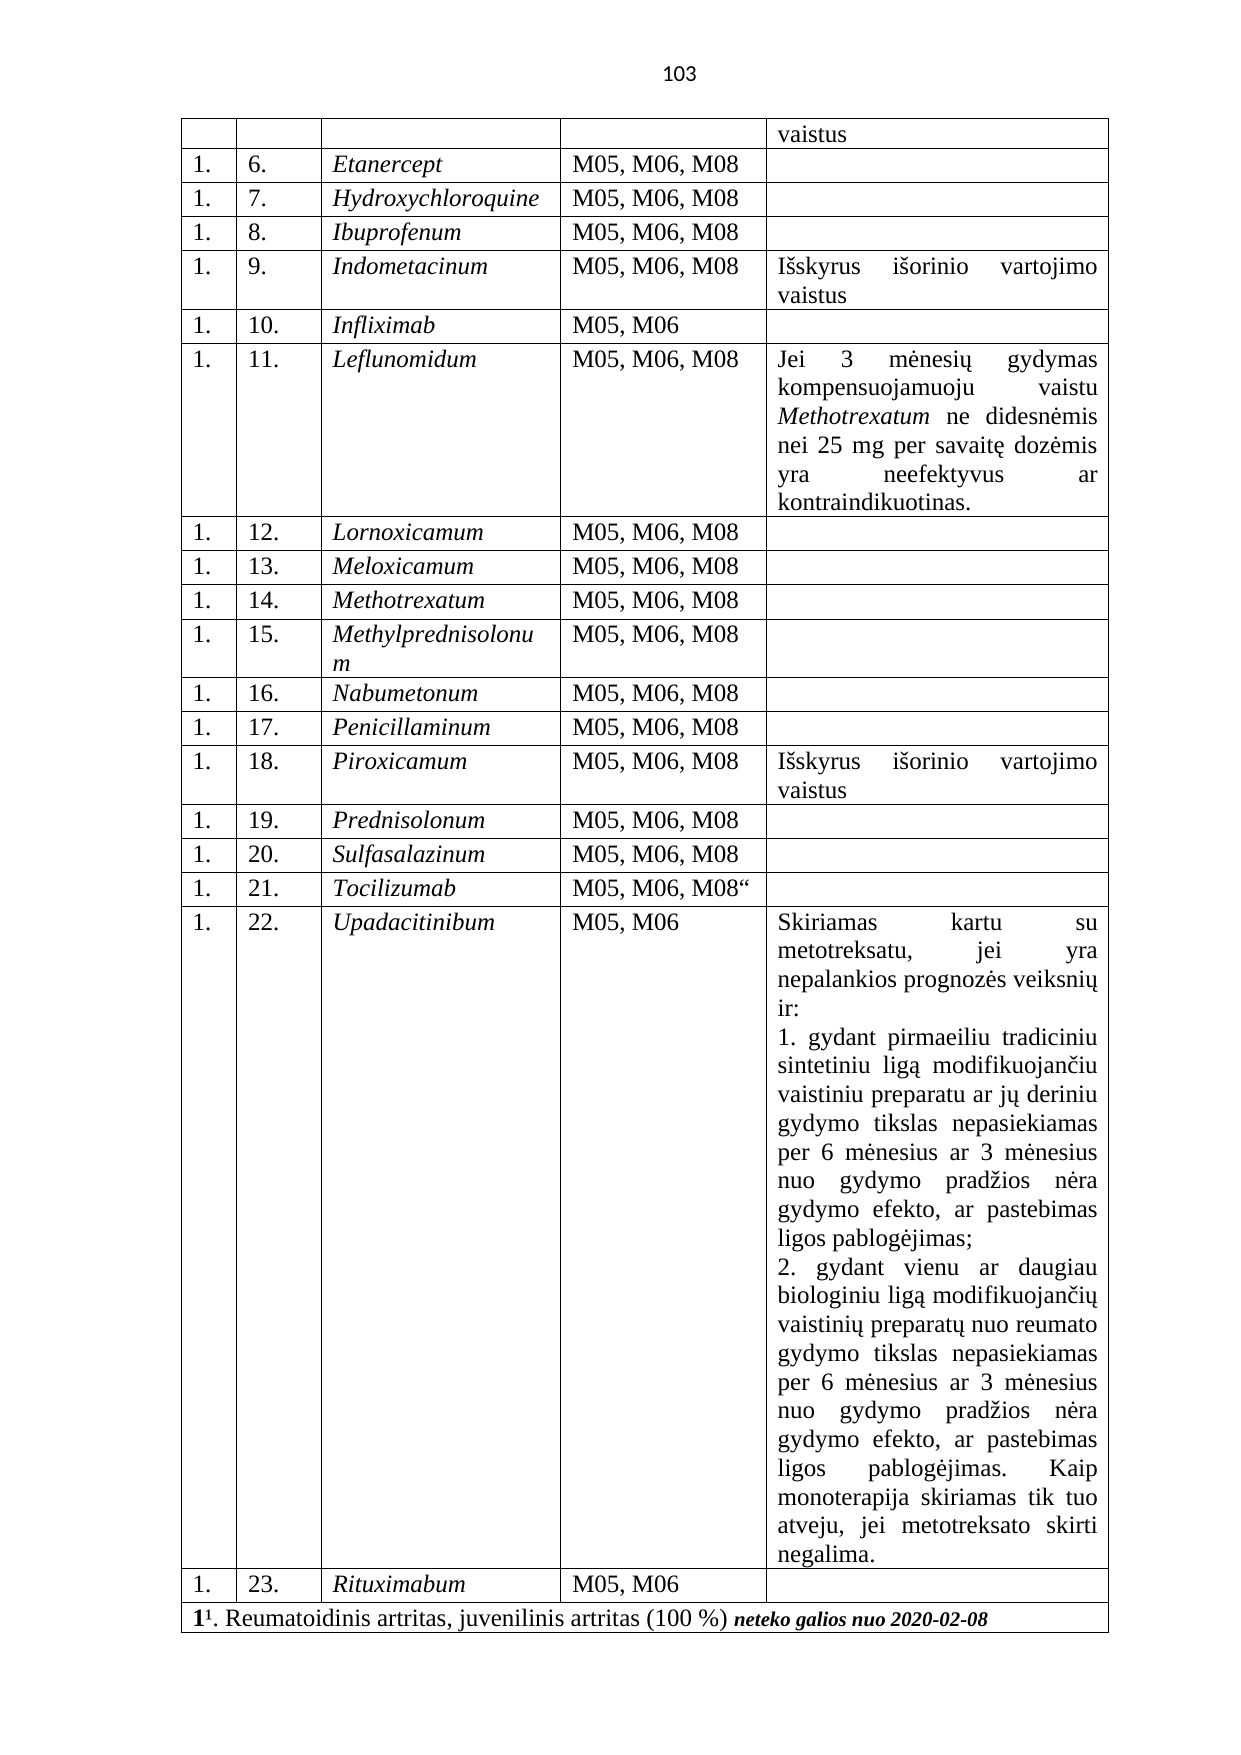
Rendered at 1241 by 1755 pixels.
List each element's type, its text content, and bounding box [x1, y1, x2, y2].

table_cell Meloxicamum [322, 551, 560, 584]
table_cell Methylprednisolonum [322, 620, 560, 677]
table_cell [177, 182, 181, 216]
table_cell M05, M06 [561, 310, 766, 343]
table_cell [177, 906, 181, 1568]
table_cell [177, 516, 181, 550]
table_cell Methotrexatum [322, 585, 560, 618]
table_cell M05, M06, M08 [561, 712, 766, 745]
table_cell [1109, 619, 1123, 677]
table_cell 1. [182, 517, 236, 550]
table_cell M05, M06, M08 [561, 517, 766, 550]
table_cell M05, M06, M08 [561, 805, 766, 838]
table_cell [1109, 872, 1123, 906]
table_cell Išskyrus išorinio vartojimo vaistus [767, 251, 1108, 309]
table_cell 18. [237, 746, 321, 804]
table_cell [561, 119, 766, 148]
table_cell [767, 149, 1108, 182]
table_cell [767, 805, 1108, 838]
table_cell [1109, 182, 1123, 216]
table_cell M05, M06, M08 [561, 746, 766, 804]
table_cell 12. [237, 517, 321, 550]
table_cell [767, 839, 1108, 872]
table_cell 8. [237, 217, 321, 250]
table_cell [182, 119, 236, 148]
table_cell [1109, 309, 1123, 343]
table_cell M05, M06, M08 [561, 839, 766, 872]
table_cell [767, 551, 1108, 584]
table_cell [767, 712, 1108, 745]
table_cell [767, 183, 1108, 216]
table_cell Upadacitinibum [322, 907, 560, 1568]
table_cell Rituximabum [322, 1569, 560, 1602]
table_cell 7. [237, 183, 321, 216]
table_cell 22. [237, 907, 321, 1568]
table_cell 10. [237, 310, 321, 343]
table_cell 14. [237, 585, 321, 618]
table_cell [1109, 711, 1123, 745]
table_cell 6. [237, 149, 321, 182]
table_cell [177, 216, 181, 250]
table_cell 20. [237, 839, 321, 872]
table_cell 19. [237, 805, 321, 838]
table_cell M05, M06, M08 [561, 251, 766, 309]
table_cell [237, 119, 321, 148]
table_cell [1109, 906, 1123, 1568]
table_cell [177, 309, 181, 343]
table_cell M05, M06, M08 [561, 149, 766, 182]
table_cell [1109, 118, 1123, 148]
table_cell [1109, 838, 1123, 872]
table_cell 1¹. Reumatoidinis artritas, juvenilinis artritas (100 %) neteko galios nuo 2020-02-08 [182, 1603, 1108, 1632]
table_cell Skiriamas kartu su metotreksatu, jei yra nepalankios prognozės veiksnių ir: 1. gydant pirmaeiliu tradiciniu sintetiniu ligą modifikuojančiu vaistiniu preparatu ar jų deriniu gydymo tikslas nepasiekiamas per 6 mėnesius ar 3 mėnesius nuo gydymo pradžios nėra gydymo efekto, ar pastebimas ligos pablogėjimas; 2. gydant vienu ar daugiau biologiniu ligą modifikuojančių vaistinių preparatų nuo reumato gydymo tikslas nepasiekiamas per 6 mėnesius ar 3 mėnesius nuo gydymo pradžios nėra gydymo efekto, ar pastebimas ligos pablogėjimas. Kaip monoterapija skiriamas tik tuo atveju, jei metotreksato skirti negalima. [767, 907, 1108, 1568]
table_cell Tocilizumab [322, 873, 560, 906]
table_cell [767, 1569, 1108, 1602]
table_cell 1. [182, 551, 236, 584]
table_cell [1109, 1568, 1123, 1602]
table_cell Ibuprofenum [322, 217, 560, 250]
table_cell M05, M06, M08 [561, 344, 766, 516]
table_cell [177, 872, 181, 906]
table_cell [177, 118, 181, 148]
table_cell 1. [182, 1569, 236, 1602]
table_cell [767, 620, 1108, 677]
table_cell 1. [182, 217, 236, 250]
table_cell [1109, 516, 1123, 550]
table_cell [1109, 677, 1123, 711]
table_cell 15. [237, 620, 321, 677]
table_cell 1. [182, 873, 236, 906]
table_cell 1. [182, 907, 236, 1568]
table_cell [177, 711, 181, 745]
table_cell M05, M06, M08 [561, 585, 766, 618]
table_cell M05, M06, M08 [561, 183, 766, 216]
table_cell 23. [237, 1569, 321, 1602]
table_cell [1109, 343, 1123, 516]
table_cell [177, 1568, 181, 1602]
table_cell 1. [182, 678, 236, 711]
table_cell 1. [182, 746, 236, 804]
table_cell [1109, 584, 1123, 618]
table_cell 1. [182, 805, 236, 838]
table_cell [1109, 250, 1123, 309]
table_cell Indometacinum [322, 251, 560, 309]
table_cell [1109, 804, 1123, 838]
table_cell M05, M06, M08 [561, 620, 766, 677]
table_cell [177, 838, 181, 872]
table_cell [177, 584, 181, 618]
table_cell Etanercept [322, 149, 560, 182]
table_cell [767, 217, 1108, 250]
table_cell [1109, 1602, 1123, 1632]
table_cell [177, 745, 181, 804]
table_cell M05, M06 [561, 1569, 766, 1602]
table_cell [177, 619, 181, 677]
table_cell Hydroxychloroquine [322, 183, 560, 216]
table_cell [1109, 550, 1123, 584]
table_cell Jei 3 mėnesių gydymas kompensuojamuoju vaistu Methotrexatum ne didesnėmis nei 25 mg per savaitę dozėmis yra neefektyvus ar kontraindikuotinas. [767, 344, 1108, 516]
table_cell 1. [182, 183, 236, 216]
table_cell 1. [182, 310, 236, 343]
table_cell 1. [182, 585, 236, 618]
table_cell 21. [237, 873, 321, 906]
table_cell [767, 873, 1108, 906]
table_cell [177, 804, 181, 838]
table_cell M05, M06, M08 [561, 217, 766, 250]
table_cell Nabumetonum [322, 678, 560, 711]
table_cell [177, 250, 181, 309]
table_cell [322, 119, 560, 148]
table_cell Penicillaminum [322, 712, 560, 745]
table_cell Sulfasalazinum [322, 839, 560, 872]
table_cell 16. [237, 678, 321, 711]
table_cell [1109, 745, 1123, 804]
table_cell M05, M06, M08 [561, 678, 766, 711]
table_cell Infliximab [322, 310, 560, 343]
table_cell [1109, 216, 1123, 250]
table_cell [177, 343, 181, 516]
table_cell 1. [182, 620, 236, 677]
table_cell Išskyrus išorinio vartojimo vaistus [767, 746, 1108, 804]
table_cell 1. [182, 712, 236, 745]
table_cell [1109, 148, 1123, 182]
table_cell 1. [182, 251, 236, 309]
table_cell vaistus [767, 119, 1108, 148]
table_cell Piroxicamum [322, 746, 560, 804]
table_cell M05, M06, M08 [561, 551, 766, 584]
table_cell [767, 678, 1108, 711]
table_cell 1. [182, 149, 236, 182]
table_cell [177, 677, 181, 711]
table_cell [767, 310, 1108, 343]
table_cell 9. [237, 251, 321, 309]
table_cell M05, M06 [561, 907, 766, 1568]
table_cell 1. [182, 344, 236, 516]
table_cell 1. [182, 839, 236, 872]
table_cell [177, 148, 181, 182]
table_cell 17. [237, 712, 321, 745]
table_cell Prednisolonum [322, 805, 560, 838]
table_cell Lornoxicamum [322, 517, 560, 550]
table_cell [177, 550, 181, 584]
table_cell [767, 585, 1108, 618]
table_cell 13. [237, 551, 321, 584]
table_cell M05, M06, M08“ [561, 873, 766, 906]
table_cell [177, 1602, 181, 1632]
table_cell [767, 517, 1108, 550]
table_cell Leflunomidum [322, 344, 560, 516]
table_cell 11. [237, 344, 321, 516]
